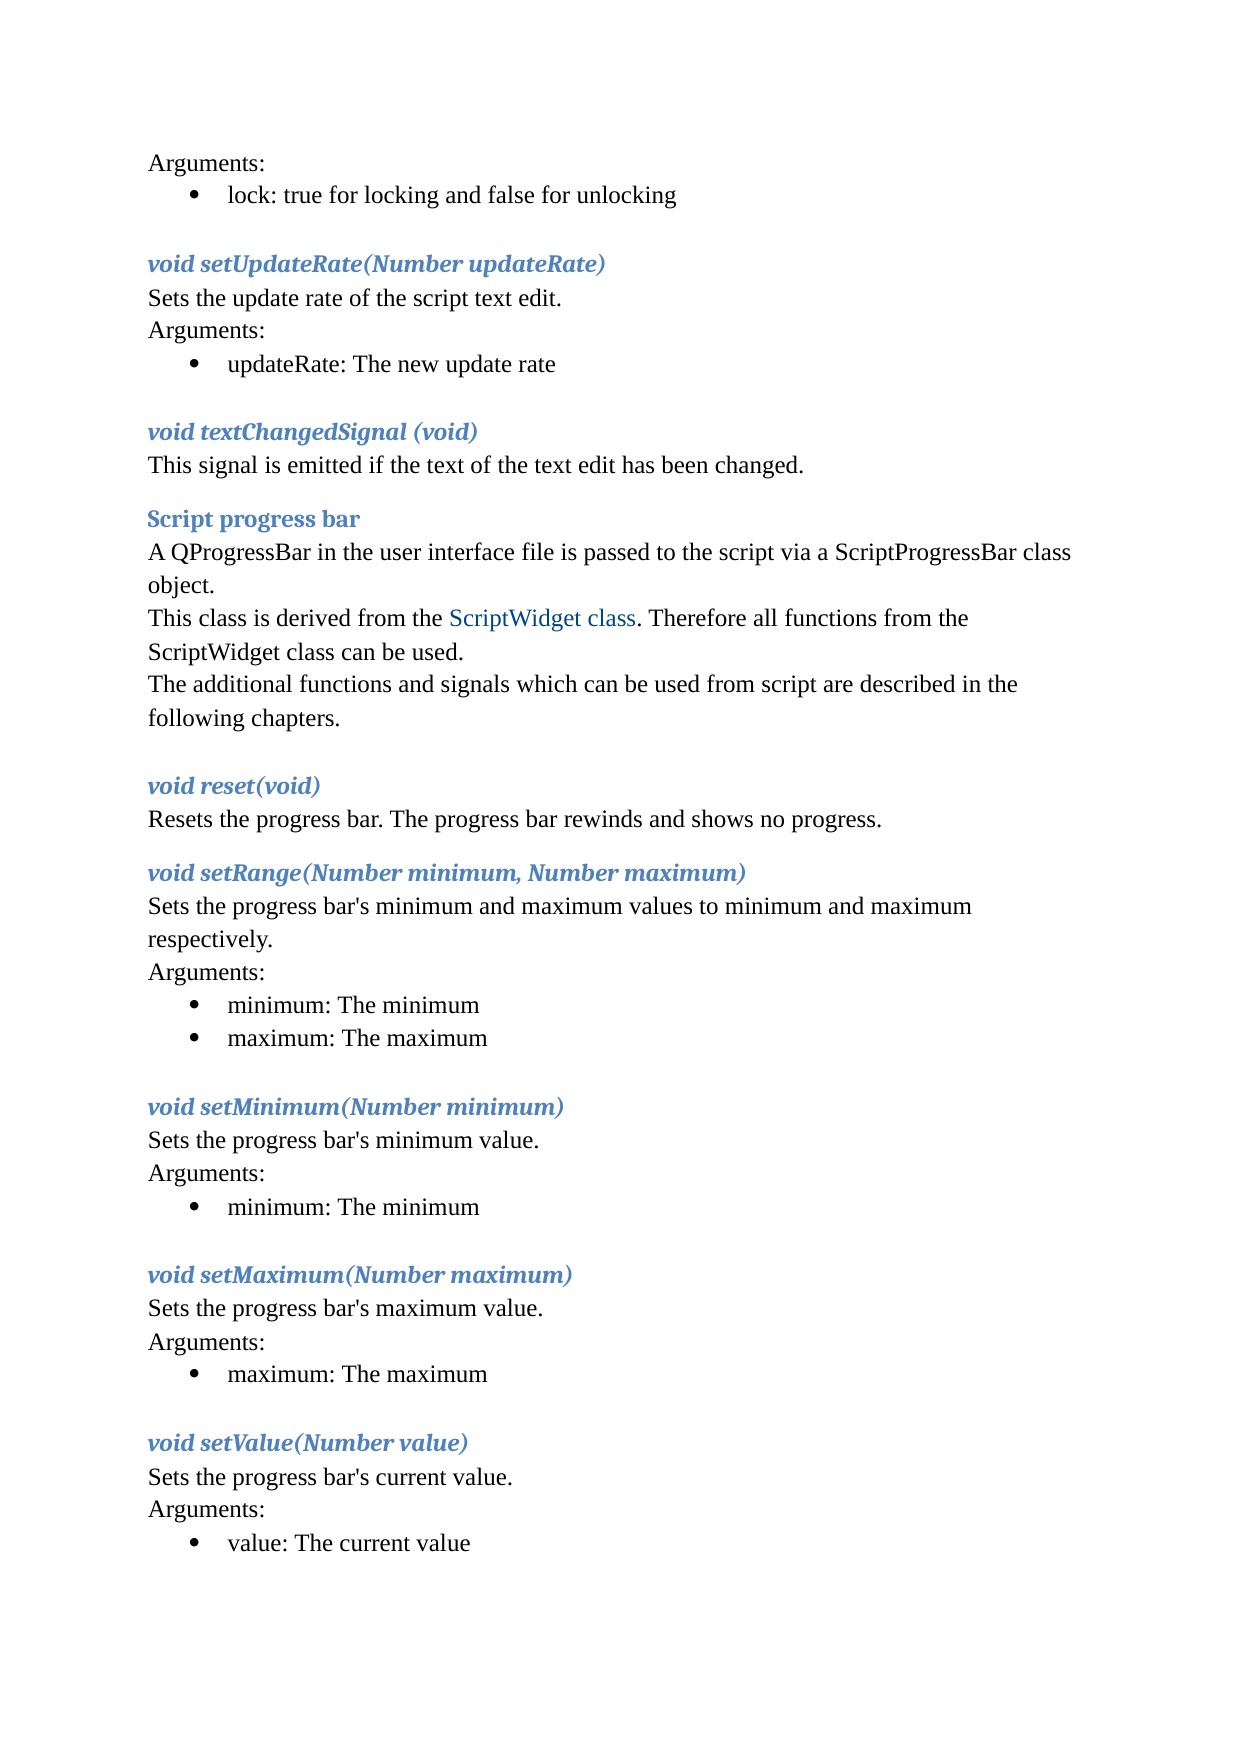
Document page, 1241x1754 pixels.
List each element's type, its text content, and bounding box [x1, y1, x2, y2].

subtitle void setMinimum(Number minimum) [148, 1092, 1093, 1121]
list value: The current value [190, 1528, 1093, 1556]
list maximum: The maximum [190, 1359, 1093, 1388]
list minimum: The minimum [190, 991, 1093, 1019]
list lock: true for locking and false for unlocking [190, 181, 1093, 209]
text Arguments: [148, 1494, 1093, 1523]
subtitle void reset(void) [148, 772, 1093, 800]
text Arguments: [148, 957, 1093, 986]
subtitle void setUpdateRate(Number updateRate) [148, 249, 1093, 278]
text Arguments: [148, 1158, 1093, 1187]
subtitle void textChangedSignal (void) [148, 418, 1093, 446]
text Sets the update rate of the script text edit. [148, 283, 1093, 311]
list minimum: The minimum [190, 1192, 1093, 1220]
subtitle Script progress bar [148, 504, 1093, 533]
text A QProgressBar in the user interface file is passed to the script via a ScriptProgressBar class object. [148, 537, 1093, 599]
text The additional functions and signals which can be used from script are described in the following chapters. [148, 669, 1093, 731]
subtitle void setValue(Number value) [148, 1428, 1093, 1457]
text Sets the progress bar's maximum value. [148, 1293, 1093, 1322]
list maximum: The maximum [190, 1023, 1093, 1052]
subtitle void setRange(Number minimum, Number maximum) [148, 858, 1093, 887]
text Sets the progress bar's minimum value. [148, 1126, 1093, 1154]
text Arguments: [148, 1327, 1093, 1355]
subtitle void setMaximum(Number maximum) [148, 1261, 1093, 1289]
text This class is derived from the ScriptWidget class. Therefore all functions from the ScriptWidget class can be used. [148, 603, 1093, 665]
text Arguments: [148, 316, 1093, 344]
text This signal is emitted if the text of the text edit has been changed. [148, 451, 1093, 479]
list updateRate: The new update rate [190, 349, 1093, 377]
text Arguments: [148, 148, 1093, 176]
text Resets the progress bar. The progress bar rewinds and shows no progress. [148, 804, 1093, 833]
text Sets the progress bar's minimum and maximum values to minimum and maximum respectively. [148, 891, 1093, 953]
text Sets the progress bar's current value. [148, 1462, 1093, 1490]
